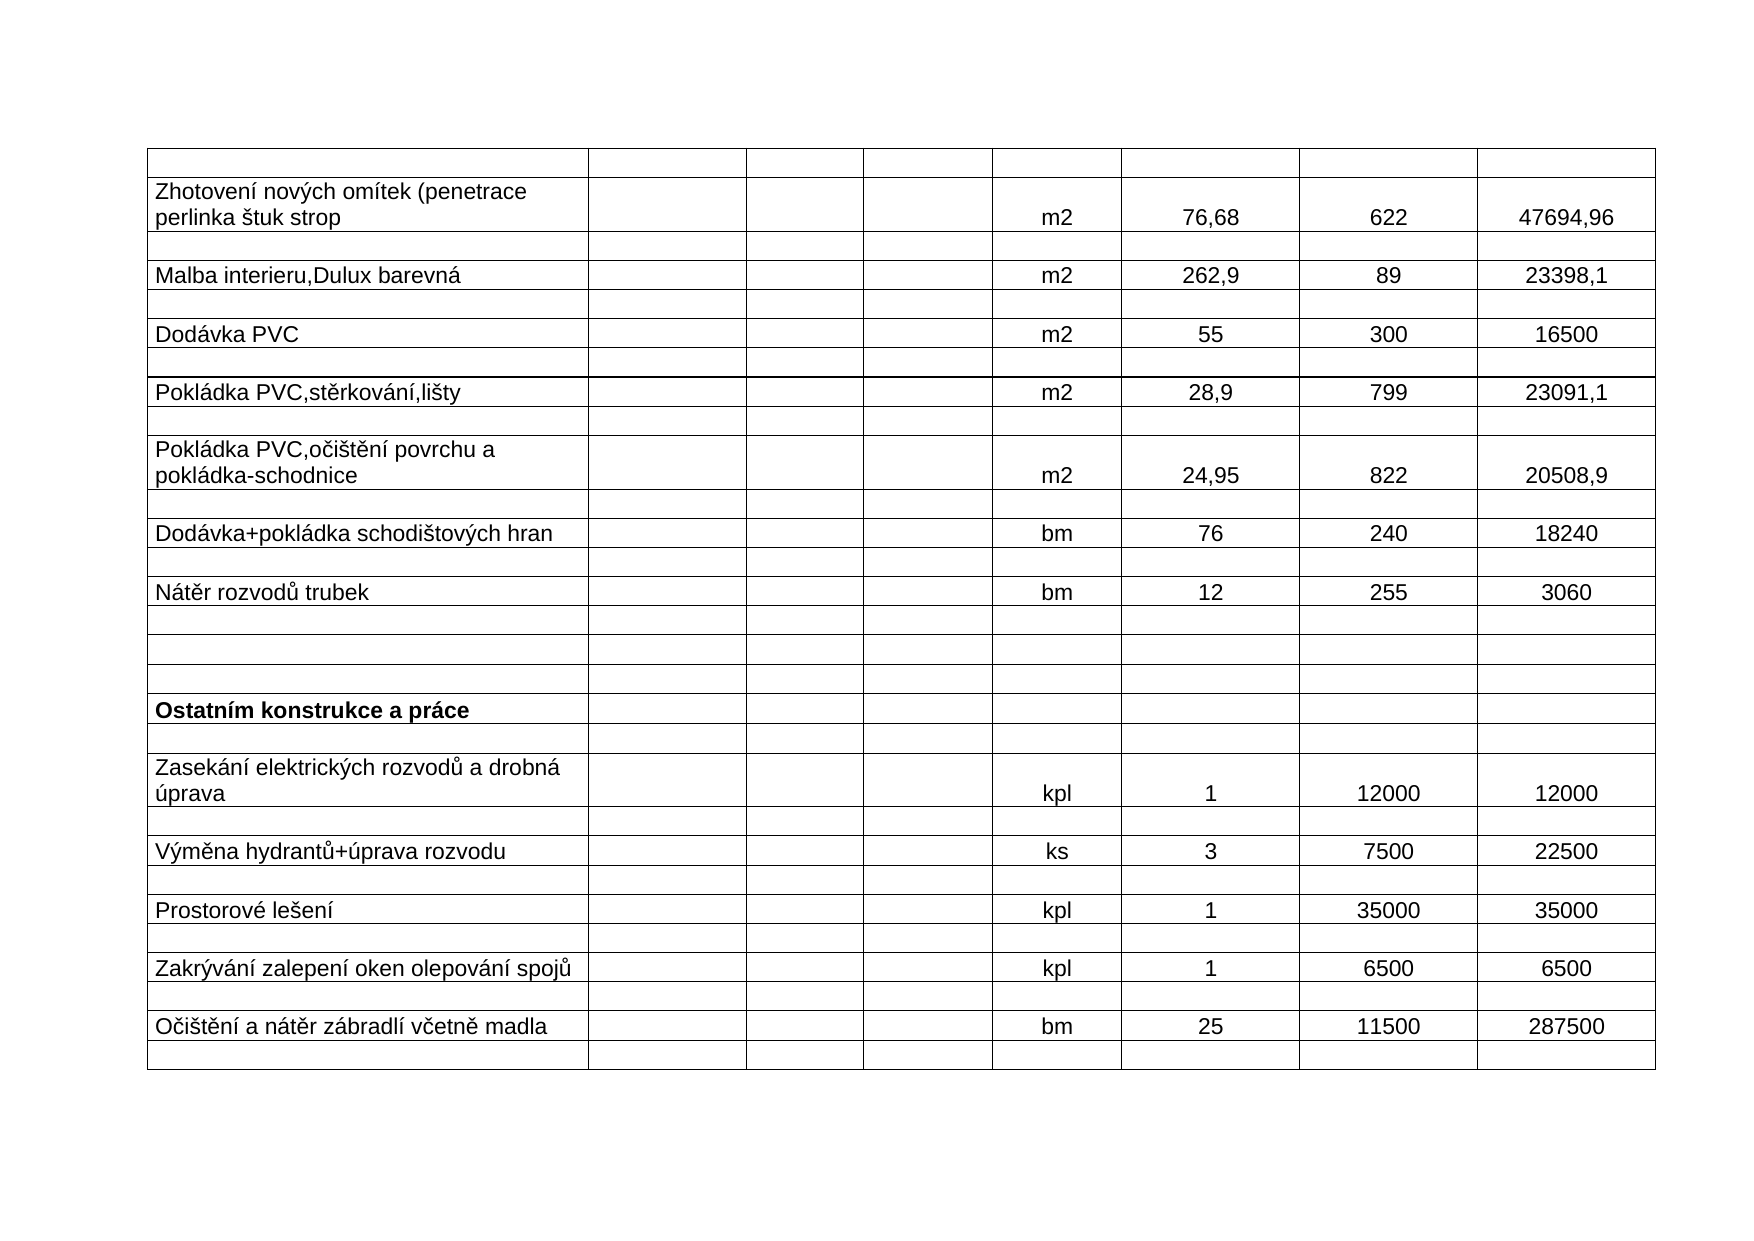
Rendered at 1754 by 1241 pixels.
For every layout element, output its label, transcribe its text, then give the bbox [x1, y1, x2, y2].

table_cell [747, 924, 863, 952]
table_cell [589, 665, 746, 693]
table_cell [589, 606, 746, 634]
table_cell Pokládka PVC,stěrkování,lišty [148, 378, 588, 406]
table_cell [747, 665, 863, 693]
table_cell Dodávka+pokládka schodištových hran [148, 519, 588, 547]
table_cell 287500 [1478, 1011, 1655, 1039]
table_cell 76 [1122, 519, 1299, 547]
table_cell [747, 319, 863, 347]
table_cell [1300, 694, 1477, 723]
table_cell 255 [1300, 577, 1477, 605]
table_cell [589, 407, 746, 435]
table_cell [993, 149, 1121, 177]
table_cell 799 [1300, 378, 1477, 406]
table_cell [1300, 982, 1477, 1010]
table_cell [589, 149, 746, 177]
table_cell [589, 436, 746, 488]
table_cell 1 [1122, 754, 1299, 806]
table_cell Ostatním konstrukce a práce [148, 694, 588, 723]
table_cell [1122, 982, 1299, 1010]
table_cell [1300, 724, 1477, 752]
table_cell [1122, 807, 1299, 835]
table_cell [148, 290, 588, 318]
table_cell bm [993, 1011, 1121, 1039]
table_cell [1478, 232, 1655, 260]
table_cell Malba interieru,Dulux barevná [148, 261, 588, 289]
table_cell [993, 348, 1121, 376]
table_cell [747, 290, 863, 318]
table_cell [1478, 548, 1655, 576]
table_cell [589, 232, 746, 260]
table_cell Očištění a nátěr zábradlí včetně madla [148, 1011, 588, 1039]
table_cell [864, 490, 992, 518]
table_cell [1478, 807, 1655, 835]
table_cell Zakrývání zalepení oken olepování spojů [148, 953, 588, 981]
table_cell [148, 606, 588, 634]
table_cell 622 [1300, 178, 1477, 231]
table_cell [1122, 490, 1299, 518]
table_cell [864, 290, 992, 318]
table_cell [1300, 924, 1477, 952]
table_cell [864, 836, 992, 864]
table_cell [1478, 982, 1655, 1010]
table_cell [589, 866, 746, 894]
table_cell [747, 407, 863, 435]
table_cell [993, 635, 1121, 663]
table_cell [747, 1011, 863, 1039]
table_cell [589, 895, 746, 923]
table_cell [747, 694, 863, 723]
table_cell [589, 519, 746, 547]
table_cell m2 [993, 436, 1121, 488]
table_cell [864, 232, 992, 260]
table_cell [747, 436, 863, 488]
table_cell 6500 [1478, 953, 1655, 981]
table_cell 1 [1122, 895, 1299, 923]
table_cell kpl [993, 953, 1121, 981]
table_cell [747, 232, 863, 260]
table_cell [993, 665, 1121, 693]
table_cell [864, 348, 992, 376]
table_cell 47694,96 [1478, 178, 1655, 231]
table_cell [864, 606, 992, 634]
table_cell [589, 694, 746, 723]
table_cell 1 [1122, 953, 1299, 981]
table_cell kpl [993, 895, 1121, 923]
table_cell bm [993, 519, 1121, 547]
table_cell bm [993, 577, 1121, 605]
table_cell [864, 953, 992, 981]
table_cell [864, 407, 992, 435]
table_cell [747, 348, 863, 376]
table_cell 822 [1300, 436, 1477, 488]
table_cell [148, 924, 588, 952]
table_cell [747, 807, 863, 835]
table_cell 76,68 [1122, 178, 1299, 231]
table_cell [747, 754, 863, 806]
table_cell [864, 982, 992, 1010]
table_cell [589, 490, 746, 518]
table_cell [1122, 724, 1299, 752]
table_cell 55 [1122, 319, 1299, 347]
table_cell [589, 807, 746, 835]
table_cell [1478, 290, 1655, 318]
table_cell 28,9 [1122, 378, 1299, 406]
table_cell [1300, 665, 1477, 693]
table_cell [993, 606, 1121, 634]
table_cell m2 [993, 378, 1121, 406]
table_cell [1122, 1041, 1299, 1069]
table_cell [148, 407, 588, 435]
table_cell [747, 149, 863, 177]
table_cell [148, 348, 588, 376]
table_cell [148, 548, 588, 576]
table_cell [589, 319, 746, 347]
table_cell [589, 1041, 746, 1069]
table_cell [1478, 490, 1655, 518]
table_cell [747, 378, 863, 406]
table_cell 300 [1300, 319, 1477, 347]
table_cell Pokládka PVC,očištění povrchu a pokládka-schodnice [148, 436, 588, 488]
table_cell [993, 724, 1121, 752]
table_cell [589, 548, 746, 576]
table_cell m2 [993, 261, 1121, 289]
table_cell [747, 606, 863, 634]
table_cell [864, 724, 992, 752]
table_cell [864, 694, 992, 723]
table_cell 6500 [1300, 953, 1477, 981]
table_cell [993, 232, 1121, 260]
table_cell [993, 548, 1121, 576]
table_cell [1300, 348, 1477, 376]
table_cell Výměna hydrantů+úprava rozvodu [148, 836, 588, 864]
table_cell [864, 436, 992, 488]
table_cell Dodávka PVC [148, 319, 588, 347]
table_cell [747, 866, 863, 894]
table_cell 35000 [1300, 895, 1477, 923]
table_cell [1300, 866, 1477, 894]
table_cell [864, 1011, 992, 1039]
table_cell [589, 577, 746, 605]
table_cell 25 [1122, 1011, 1299, 1039]
table_cell [1478, 606, 1655, 634]
table_cell [148, 490, 588, 518]
table_cell [1122, 665, 1299, 693]
table_cell 89 [1300, 261, 1477, 289]
table_cell [589, 348, 746, 376]
table_cell [864, 754, 992, 806]
table_cell [1300, 232, 1477, 260]
table_cell [1300, 548, 1477, 576]
table_cell [864, 577, 992, 605]
table_cell 12 [1122, 577, 1299, 605]
table_cell Zhotovení nových omítek (penetrace perlinka štuk strop [148, 178, 588, 231]
table_cell [993, 694, 1121, 723]
table_cell [1122, 606, 1299, 634]
table_cell m2 [993, 319, 1121, 347]
table_cell [1300, 490, 1477, 518]
table_cell [747, 836, 863, 864]
table_cell [1478, 635, 1655, 663]
table_cell [1300, 635, 1477, 663]
table_cell 24,95 [1122, 436, 1299, 488]
table_cell Prostorové lešení [148, 895, 588, 923]
table_cell [589, 754, 746, 806]
table_cell [864, 924, 992, 952]
table_cell [993, 1041, 1121, 1069]
table_cell [589, 635, 746, 663]
table_cell 262,9 [1122, 261, 1299, 289]
table_cell [864, 178, 992, 231]
table_cell [589, 836, 746, 864]
table_cell [1478, 1041, 1655, 1069]
table_cell [148, 866, 588, 894]
table_cell [747, 635, 863, 663]
table_cell [1478, 924, 1655, 952]
table_cell [864, 866, 992, 894]
table_cell 3 [1122, 836, 1299, 864]
table_cell [993, 290, 1121, 318]
table_cell [747, 261, 863, 289]
table_cell [1478, 866, 1655, 894]
table_cell [1300, 1041, 1477, 1069]
table_cell [747, 548, 863, 576]
table_cell [864, 635, 992, 663]
table_cell [589, 924, 746, 952]
table_cell [1300, 290, 1477, 318]
table_cell [864, 319, 992, 347]
table_cell [993, 982, 1121, 1010]
table_cell 23091,1 [1478, 378, 1655, 406]
table_cell [864, 261, 992, 289]
table_cell Nátěr rozvodů trubek [148, 577, 588, 605]
table_cell [747, 490, 863, 518]
table_cell [1122, 548, 1299, 576]
table_cell [1122, 866, 1299, 894]
table_cell [148, 149, 588, 177]
table_cell [747, 519, 863, 547]
table_cell [1478, 348, 1655, 376]
table_cell 7500 [1300, 836, 1477, 864]
table_cell [148, 724, 588, 752]
table_cell 20508,9 [1478, 436, 1655, 488]
table_cell [993, 407, 1121, 435]
table_cell [1122, 149, 1299, 177]
table_cell 23398,1 [1478, 261, 1655, 289]
table_cell [1122, 232, 1299, 260]
table_cell [747, 577, 863, 605]
table_cell ks [993, 836, 1121, 864]
table_cell [864, 149, 992, 177]
table_cell Zasekání elektrických rozvodů a drobná úprava [148, 754, 588, 806]
table_cell [589, 724, 746, 752]
table_cell [864, 807, 992, 835]
table_cell [148, 232, 588, 260]
table_cell [589, 1011, 746, 1039]
table_cell [1122, 290, 1299, 318]
table_cell [589, 953, 746, 981]
table_cell [747, 178, 863, 231]
table_cell [747, 982, 863, 1010]
table_cell [747, 953, 863, 981]
table_cell [148, 665, 588, 693]
table_cell 35000 [1478, 895, 1655, 923]
table_cell kpl [993, 754, 1121, 806]
table_cell [864, 548, 992, 576]
table_cell [993, 924, 1121, 952]
table_cell [864, 665, 992, 693]
table_cell [864, 519, 992, 547]
table_cell [148, 807, 588, 835]
table_cell [148, 1041, 588, 1069]
table_cell [1300, 807, 1477, 835]
table_cell 22500 [1478, 836, 1655, 864]
table_cell [148, 982, 588, 1010]
table_cell [1300, 606, 1477, 634]
table_cell [747, 724, 863, 752]
table_cell [1122, 635, 1299, 663]
table_cell [589, 378, 746, 406]
table_cell 240 [1300, 519, 1477, 547]
table_cell [1478, 724, 1655, 752]
table_cell [993, 866, 1121, 894]
table_cell 11500 [1300, 1011, 1477, 1039]
table_cell [993, 807, 1121, 835]
table_cell [864, 1041, 992, 1069]
table_cell [1122, 694, 1299, 723]
table_cell [1478, 149, 1655, 177]
table_cell [1122, 924, 1299, 952]
table_cell [148, 635, 588, 663]
table_cell [864, 895, 992, 923]
table_cell [1478, 694, 1655, 723]
table_cell [1300, 149, 1477, 177]
table_cell [747, 1041, 863, 1069]
table_cell [864, 378, 992, 406]
table_cell [1478, 407, 1655, 435]
table_cell [589, 982, 746, 1010]
table_cell 12000 [1300, 754, 1477, 806]
table_cell 12000 [1478, 754, 1655, 806]
table_cell [1122, 407, 1299, 435]
table_cell m2 [993, 178, 1121, 231]
table_cell [589, 290, 746, 318]
table_cell [1478, 665, 1655, 693]
table_cell [1300, 407, 1477, 435]
table_cell [747, 895, 863, 923]
table_cell 18240 [1478, 519, 1655, 547]
table_cell [993, 490, 1121, 518]
table_cell [1122, 348, 1299, 376]
table_cell [589, 178, 746, 231]
table_cell 16500 [1478, 319, 1655, 347]
table_cell [589, 261, 746, 289]
table_cell 3060 [1478, 577, 1655, 605]
